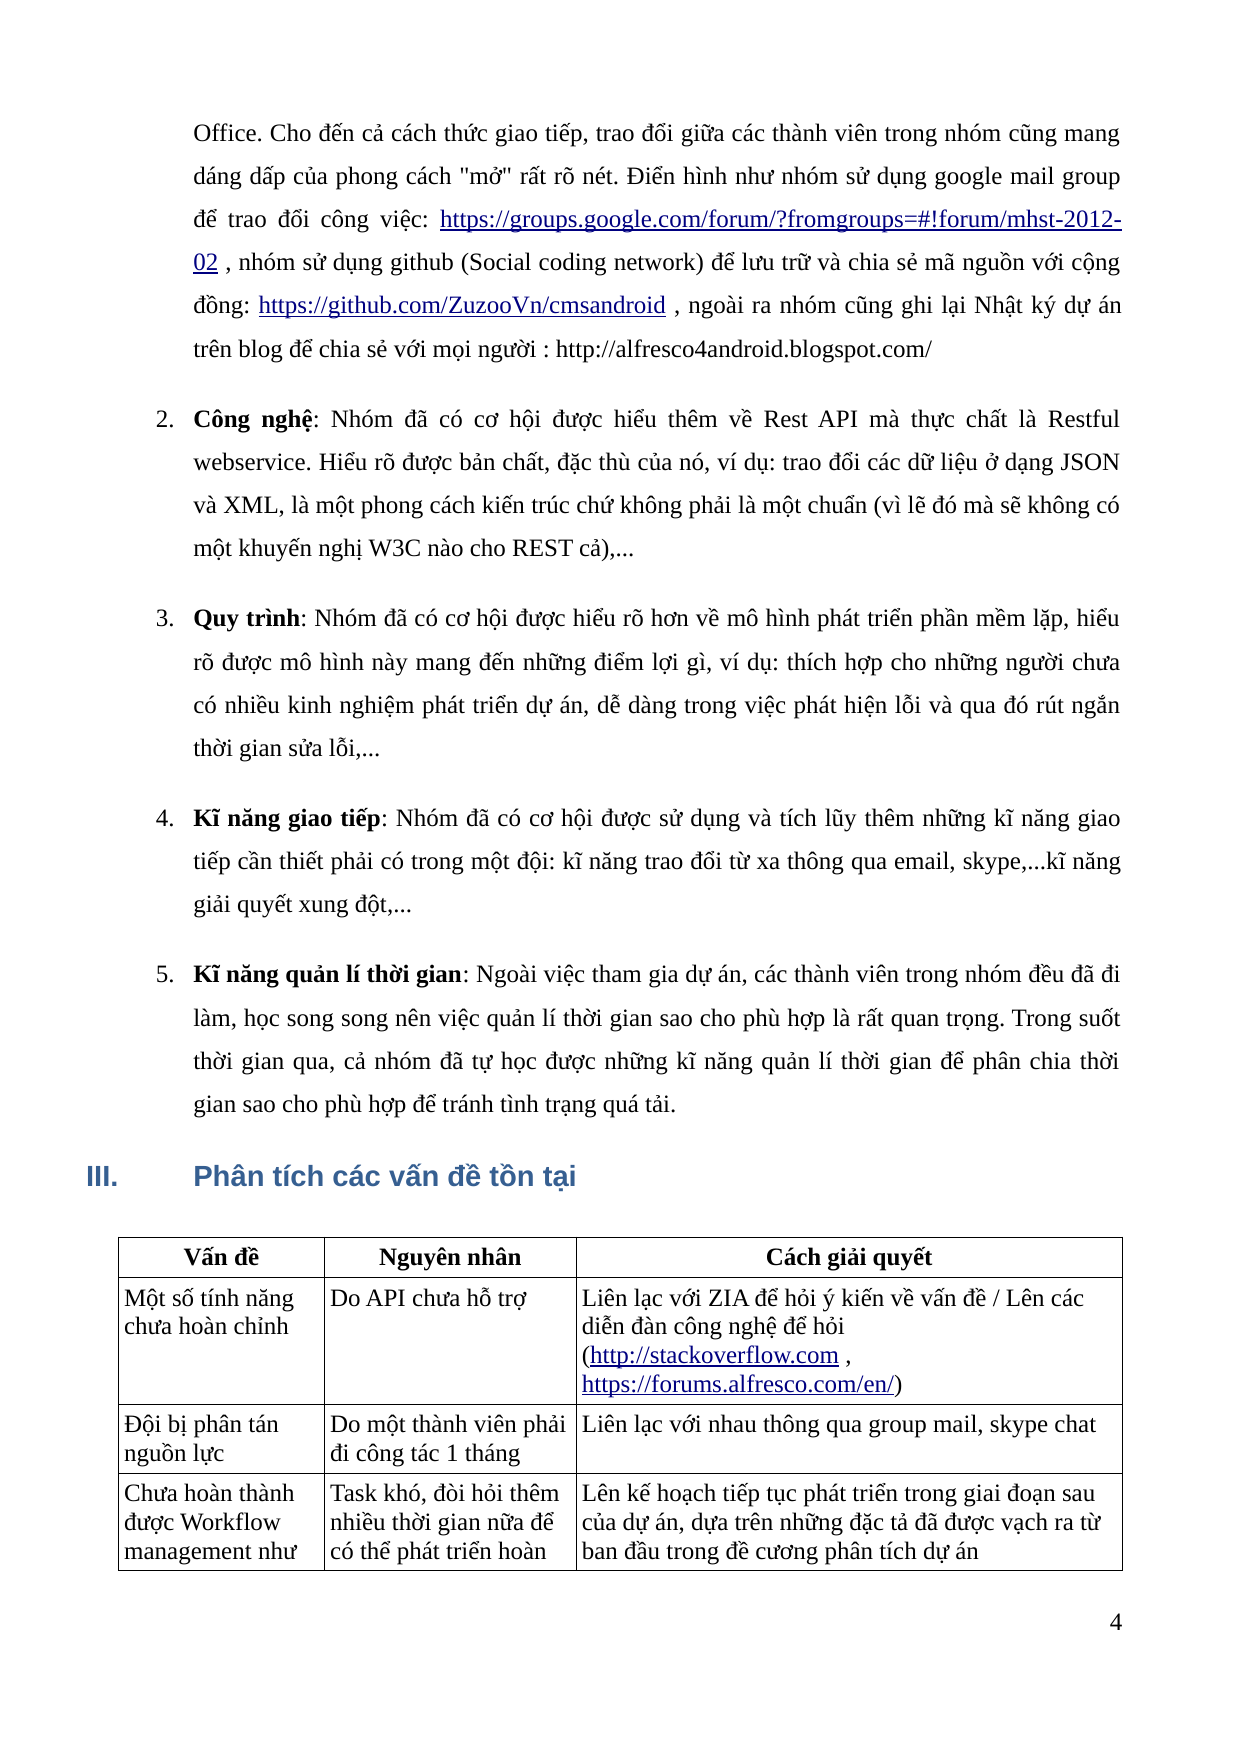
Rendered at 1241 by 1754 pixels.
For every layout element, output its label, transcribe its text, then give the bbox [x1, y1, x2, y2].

list Kĩ năng quản lí thời gian: Ngoài việc tham gia dự án, các thành viên trong nhóm đều đã đi làm, học song song nên việc quản lí thời gian sao cho phù hợp là rất quan trọng. Trong suốt thời gian qua, cả nhóm đã tự học được những kĩ năng quản lí thời gian để phân chia thời gian sao cho phù hợp để tránh tình trạng quá tải. [156, 959, 1122, 1118]
table_cell Liên lạc với ZIA để hỏi ý kiến về vấn đề / Lên các diễn đàn công nghệ để hỏi (http://stackoverflow.com , https://forums.alfresco.com/en/) [577, 1278, 1122, 1403]
subtitle Phân tích các vấn đề tồn tại [118, 1159, 1122, 1193]
list Office. Cho đến cả cách thức giao tiếp, trao đổi giữa các thành viên trong nhóm cũng mang dáng dấp của phong cách "mở" rất rõ nét. Điển hình như nhóm sử dụng google mail group để trao đổi công việc: https://groups.google.com/forum/?fromgroups=#!forum/mhst-2012-02 , nhóm sử dụng github (Social coding network) để lưu trữ và chia sẻ mã nguồn với cộng đồng: https://github.com/ZuzooVn/cmsandroid , ngoài ra nhóm cũng ghi lại Nhật ký dự án trên blog để chia sẻ với mọi người : http://alfresco4android.blogspot.com/ [156, 118, 1122, 362]
table_cell Chưa hoàn thành được Workflow management như [119, 1474, 324, 1570]
list Kĩ năng giao tiếp: Nhóm đã có cơ hội được sử dụng và tích lũy thêm những kĩ năng giao tiếp cần thiết phải có trong một đội: kĩ năng trao đổi từ xa thông qua email, skype,...kĩ năng giải quyết xung đột,... [156, 803, 1122, 918]
table_cell Do API chưa hỗ trợ [325, 1278, 576, 1403]
table_cell Lên kế hoạch tiếp tục phát triển trong giai đoạn sau của dự án, dựa trên những đặc tả đã được vạch ra từ ban đầu trong đề cương phân tích dự án [577, 1474, 1122, 1570]
table_cell Do một thành viên phải đi công tác 1 tháng [325, 1405, 576, 1472]
table_header Vấn đề [119, 1238, 324, 1277]
table_header Cách giải quyết [577, 1238, 1122, 1277]
table_cell Một số tính năng chưa hoàn chỉnh [119, 1278, 324, 1403]
list Quy trình: Nhóm đã có cơ hội được hiểu rõ hơn về mô hình phát triển phần mềm lặp, hiểu rõ được mô hình này mang đến những điểm lợi gì, ví dụ: thích hợp cho những người chưa có nhiều kinh nghiệm phát triển dự án, dễ dàng trong việc phát hiện lỗi và qua đó rút ngắn thời gian sửa lỗi,... [156, 603, 1122, 762]
table_cell Liên lạc với nhau thông qua group mail, skype chat [577, 1405, 1122, 1472]
table_cell Task khó, đòi hỏi thêm nhiều thời gian nữa để có thể phát triển hoàn [325, 1474, 576, 1570]
table_header Nguyên nhân [325, 1238, 576, 1277]
list Công nghệ: Nhóm đã có cơ hội được hiểu thêm về Rest API mà thực chất là Restful webservice. Hiểu rõ được bản chất, đặc thù của nó, ví dụ: trao đổi các dữ liệu ở dạng JSON và XML, là một phong cách kiến trúc chứ không phải là một chuẩn (vì lẽ đó mà sẽ không có một khuyến nghị W3C nào cho REST cả),... [156, 404, 1122, 562]
table_cell Đội bị phân tán nguồn lực [119, 1405, 324, 1472]
